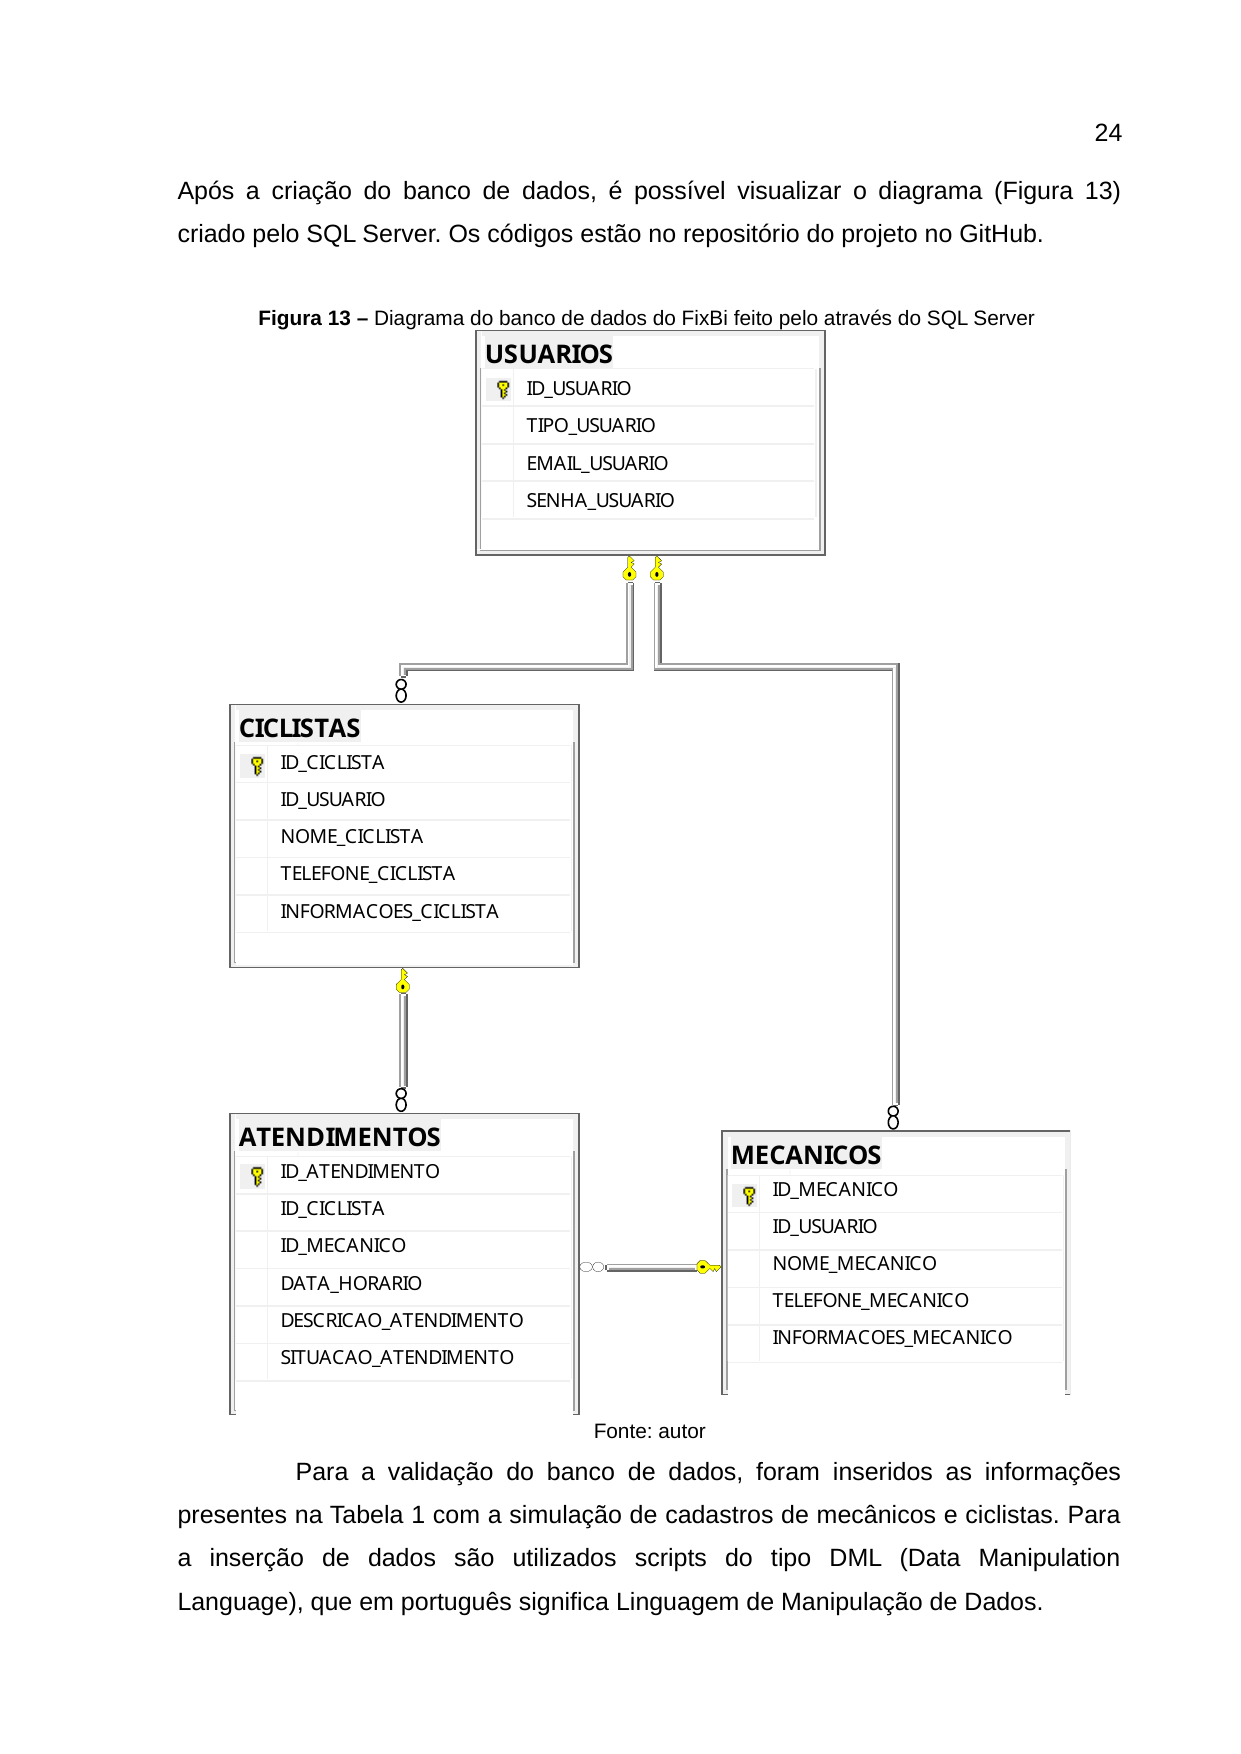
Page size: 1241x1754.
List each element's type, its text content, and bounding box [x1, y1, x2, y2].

text Após a criação do banco de dados, é possível visualizar o diagrama (Figura 13) criado pelo SQL Server. Os códigos estão no repositório do projeto no GitHub. [177, 176, 1122, 248]
text Fonte: autor [229, 1415, 1070, 1443]
text Figura 13 – Diagrama do banco de dados do FixBi feito pelo através do SQL Server [229, 306, 1070, 330]
text Para a validação do banco de dados, foram inseridos as informações presentes na Tabela 1 com a simulação de cadastros de mecânicos e ciclistas. Para a inserção de dados são utilizados scripts do tipo DML (Data Manipulation Language), que em português significa Linguagem de Manipulação de Dados. [177, 306, 1122, 1615]
